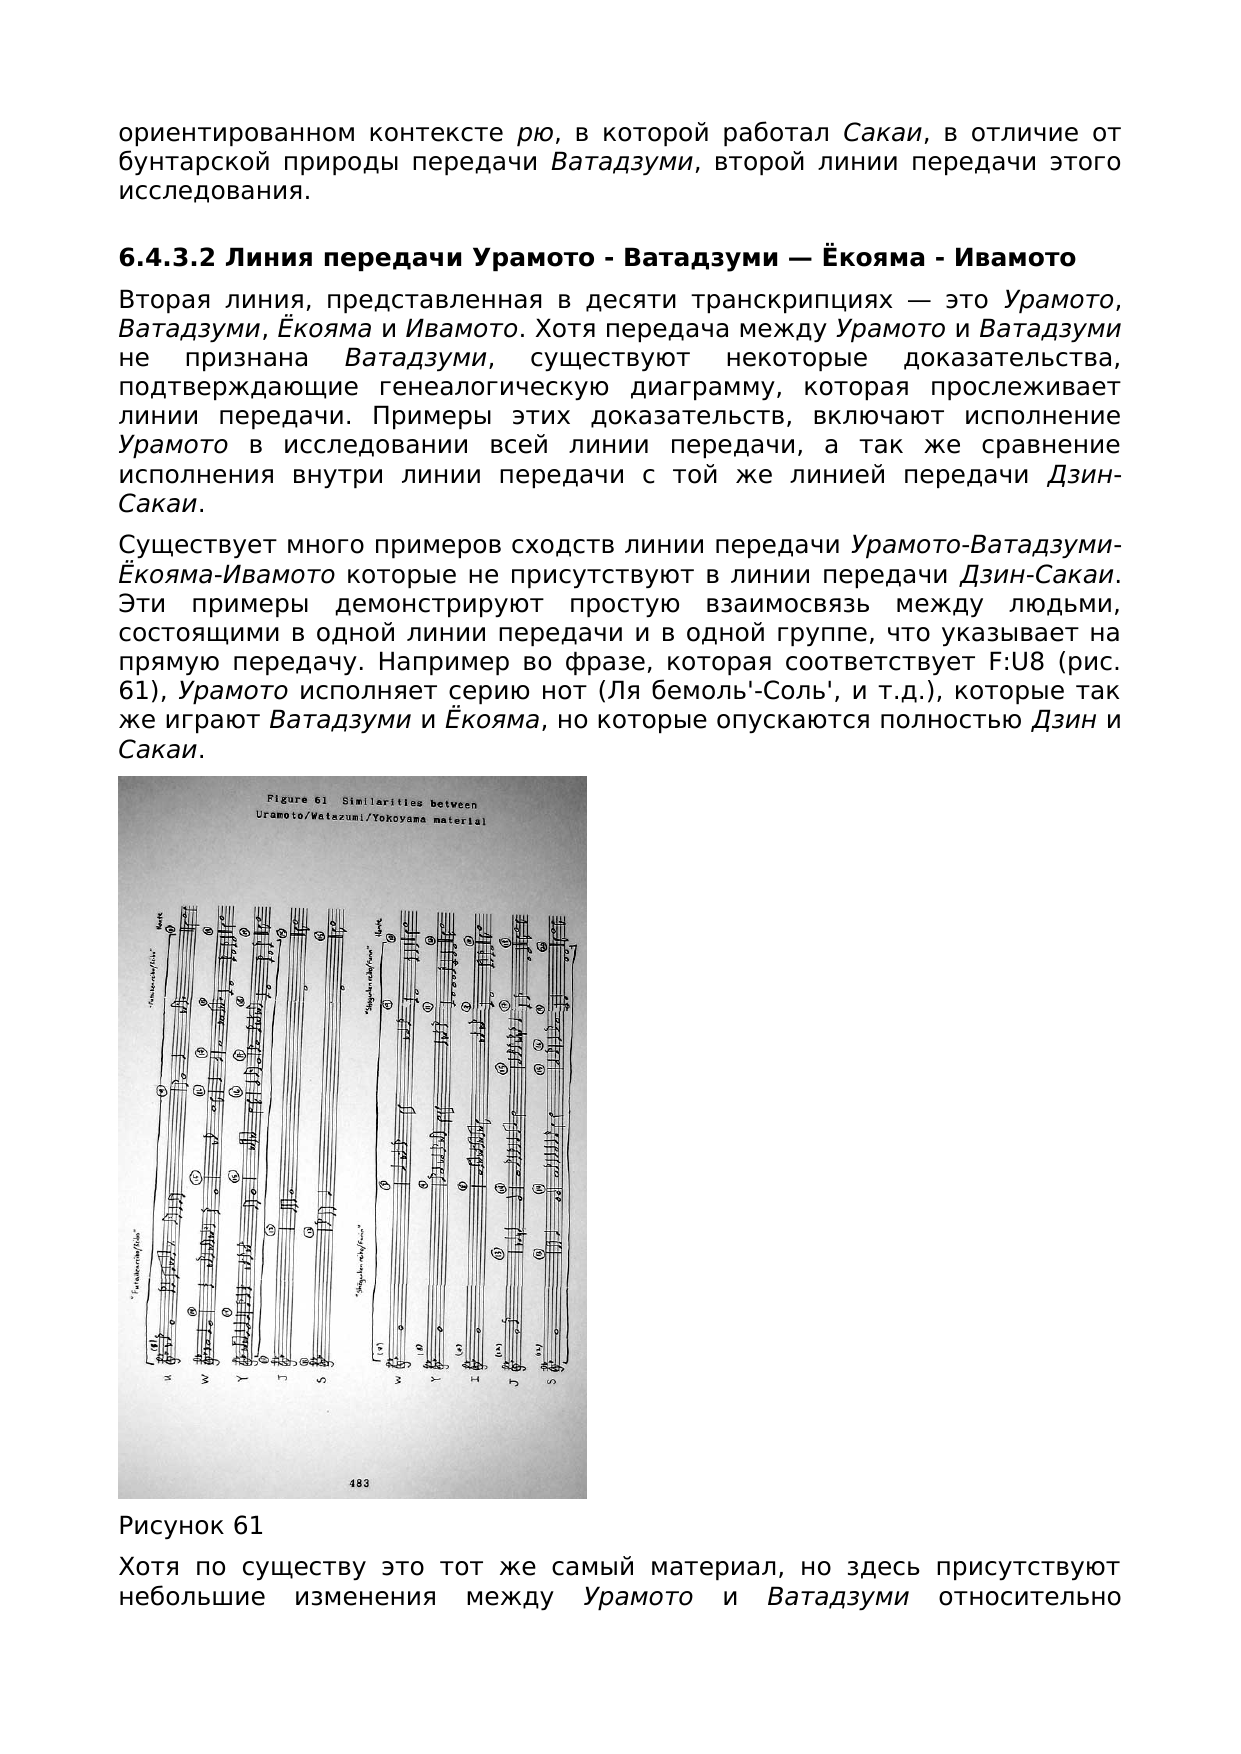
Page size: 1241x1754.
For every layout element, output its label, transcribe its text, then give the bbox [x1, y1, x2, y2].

text Вторая линия, представленная в десяти транскрипциях — это Урамото, Ватадзуми, Ёкояма и Ивамото. Хотя передача между Урамото и Ватадзуми не признана Ватадзуми, существуют некоторые доказательства, подтверждающие генеалогическую диаграмму, которая прослеживает линии передачи. Примеры этих доказательств, включают исполнение Урамото в исследовании всей линии передачи, а так же сравнение исполнения внутри линии передачи с той же линией передачи Дзин-Сакаи. [118, 285, 1122, 518]
text Существует много примеров сходств линии передачи Урамото-Ватадзуми-Ёкояма-Ивамото которые не присутствуют в линии передачи Дзин-Сакаи. Эти примеры демонстрируют простую взаимосвязь между людьми, состоящими в одной линии передачи и в одной группе, что указывает на прямую передачу. Например во фразе, которая соответствует F:U8 (рис. 61), Урамото исполняет серию нот (Ля бемоль'-Соль', и т.д.), которые так же играют Ватадзуми и Ёкояма, но которые опускаются полностью Дзин и Сакаи. [118, 531, 1122, 764]
subtitle 6.4.3.2 Линия передачи Урамото - Ватадзуми — Ёкояма - Ивамото [118, 243, 1122, 272]
text ориентированном контексте рю, в которой работал Сакаи, в отличие от бунтарской природы передачи Ватадзуми, второй линии передачи этого исследования. [118, 118, 1122, 206]
picture [118, 776, 587, 1499]
text Рисунок 61 [118, 1511, 1122, 1540]
text Хотя по существу это тот же самый материал, но здесь присутствуют небольшие изменения между Урамото и Ватадзуми относительно [118, 1552, 1122, 1611]
